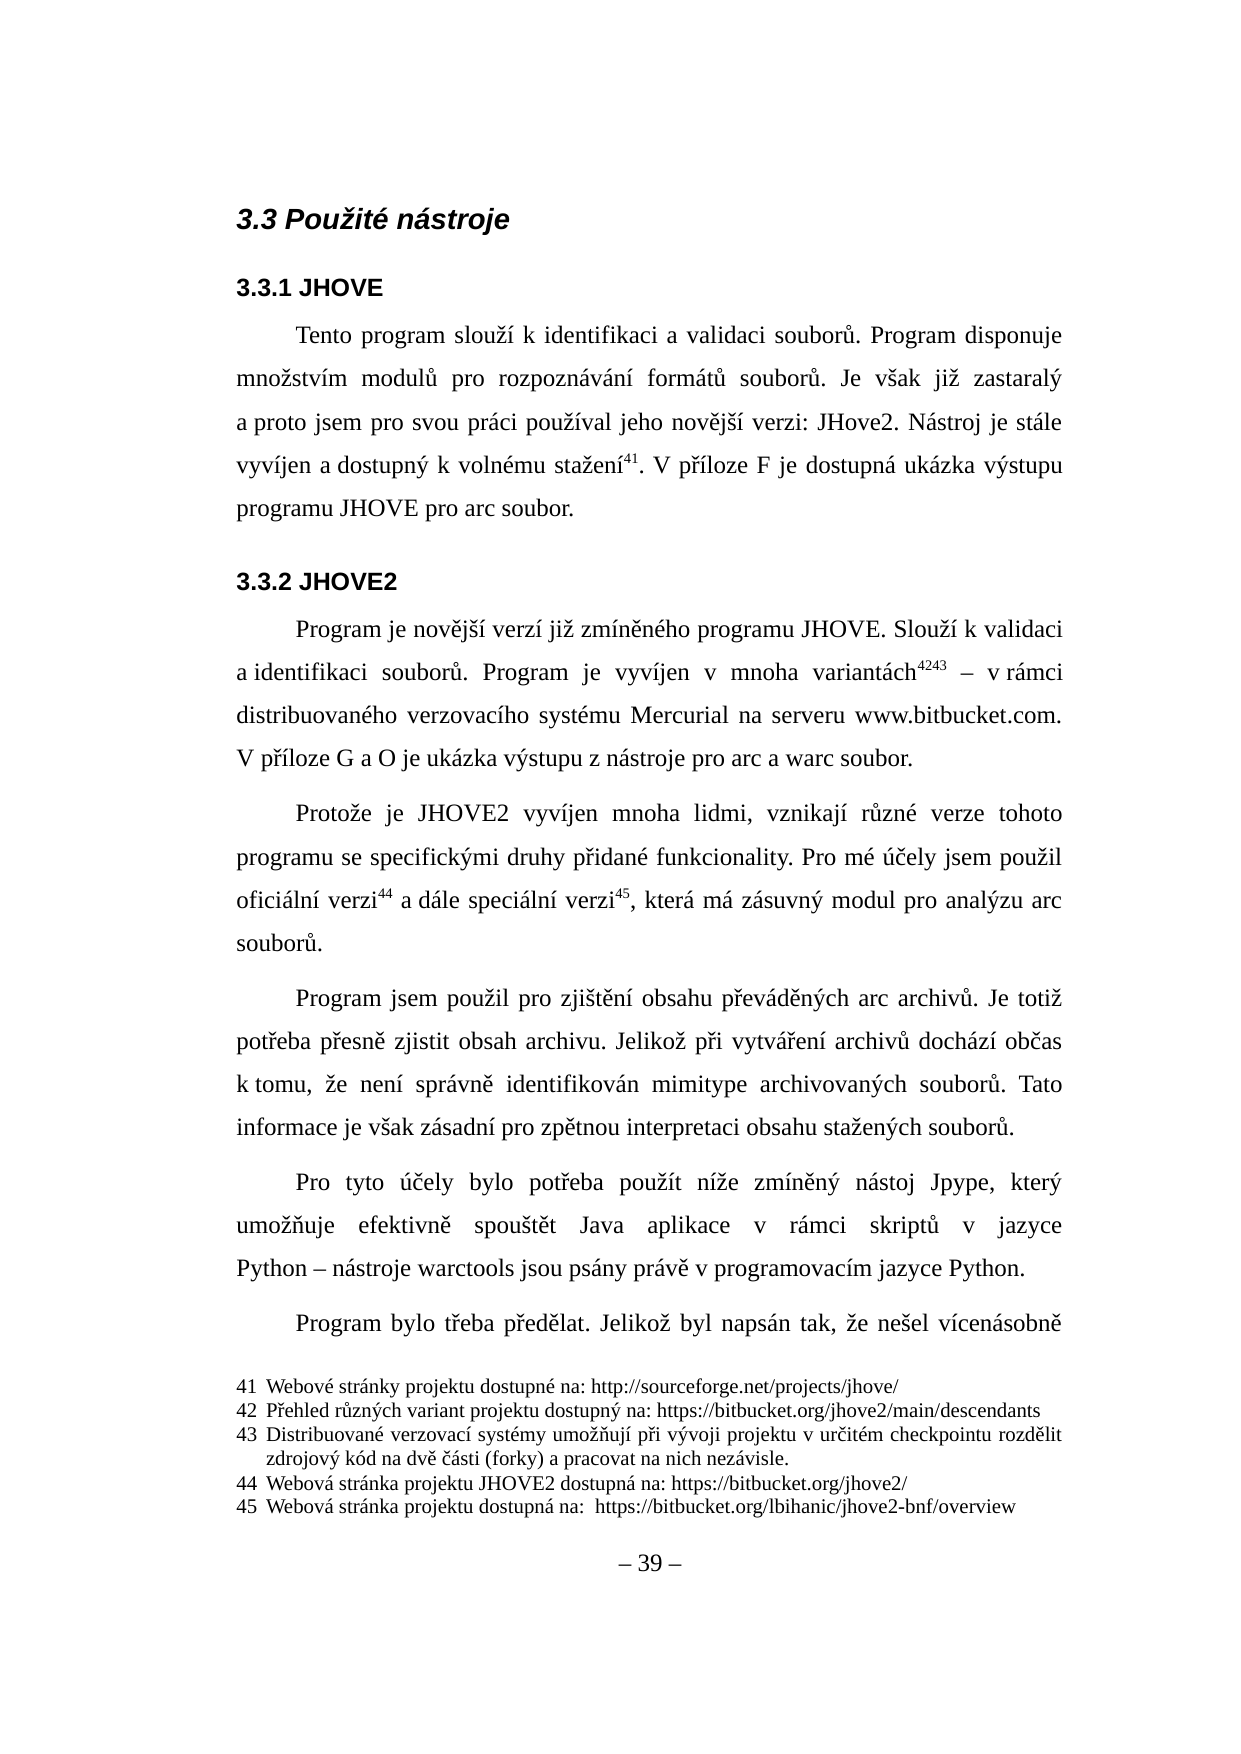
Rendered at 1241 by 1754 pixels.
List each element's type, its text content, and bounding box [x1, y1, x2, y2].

text Přehled různých variant projektu dostupný na: https://bitbucket.org/jhove2/main/descendants [236, 1398, 1063, 1422]
text Tento program slouží k identifikaci a validaci souborů. Program disponuje množstvím modulů pro rozpoznávání formátů souborů. Je však již zastaralý a proto jsem pro svou práci používal jeho novější verzi: JHove2. Nástroj je stále vyvíjen a dostupný k volnému stažení. V příloze F je dostupná ukázka výstupu programu JHOVE pro arc soubor. [236, 320, 1063, 522]
text Distribuované verzovací systémy umožňují při vývoji projektu v určitém checkpointu rozdělit zdrojový kód na dvě části (forky) a pracovat na nich nezávisle. [236, 1422, 1063, 1470]
text Program jsem použil pro zjištění obsahu převáděných arc archivů. Je totiž potřeba přesně zjistit obsah archivu. Jelikož při vytváření archivů dochází občas k tomu, že není správně identifikován mimitype archivovaných souborů. Tato informace je však zásadní pro zpětnou interpretaci obsahu stažených souborů. [236, 983, 1063, 1141]
text Program bylo třeba předělat. Jelikož byl napsán tak, že nešel vícenásobně [236, 1308, 1063, 1337]
text Webové stránky projektu dostupné na: http://sourceforge.net/projects/jhove/ [236, 1374, 1063, 1398]
text Protože je JHOVE2 vyvíjen mnoha lidmi, vznikají různé verze tohoto programu se specifickými druhy přidané funkcionality. Pro mé účely jsem použil oficiální verzi a dále speciální verzi, která má zásuvný modul pro analýzu arc souborů. [236, 798, 1063, 957]
text Webová stránka projektu JHOVE2 dostupná na: https://bitbucket.org/jhove2/ [236, 1470, 1063, 1494]
subtitle 3.3.2 JHOVE2 [236, 567, 1063, 596]
text Webová stránka projektu dostupná na: https://bitbucket.org/lbihanic/jhove2-bnf/overview [236, 1494, 1063, 1518]
text Pro tyto účely bylo potřeba použít níže zmíněný nástoj Jpype, který umožňuje efektivně spouštět Java aplikace v rámci skriptů v jazyce Python – nástroje warctools jsou psány právě v programovacím jazyce Python. [236, 1167, 1063, 1282]
text Program je novější verzí již zmíněného programu JHOVE. Slouží k validaci a identifikaci souborů. Program je vyvíjen v mnoha variantách – v rámci distribuovaného verzovacího systému Mercurial na serveru www.bitbucket.com. V příloze G a O je ukázka výstupu z nástroje pro arc a warc soubor. [236, 614, 1063, 772]
subtitle 3.3.1 JHOVE [236, 273, 1063, 302]
subtitle 3.3 Použité nástroje [236, 202, 1063, 236]
